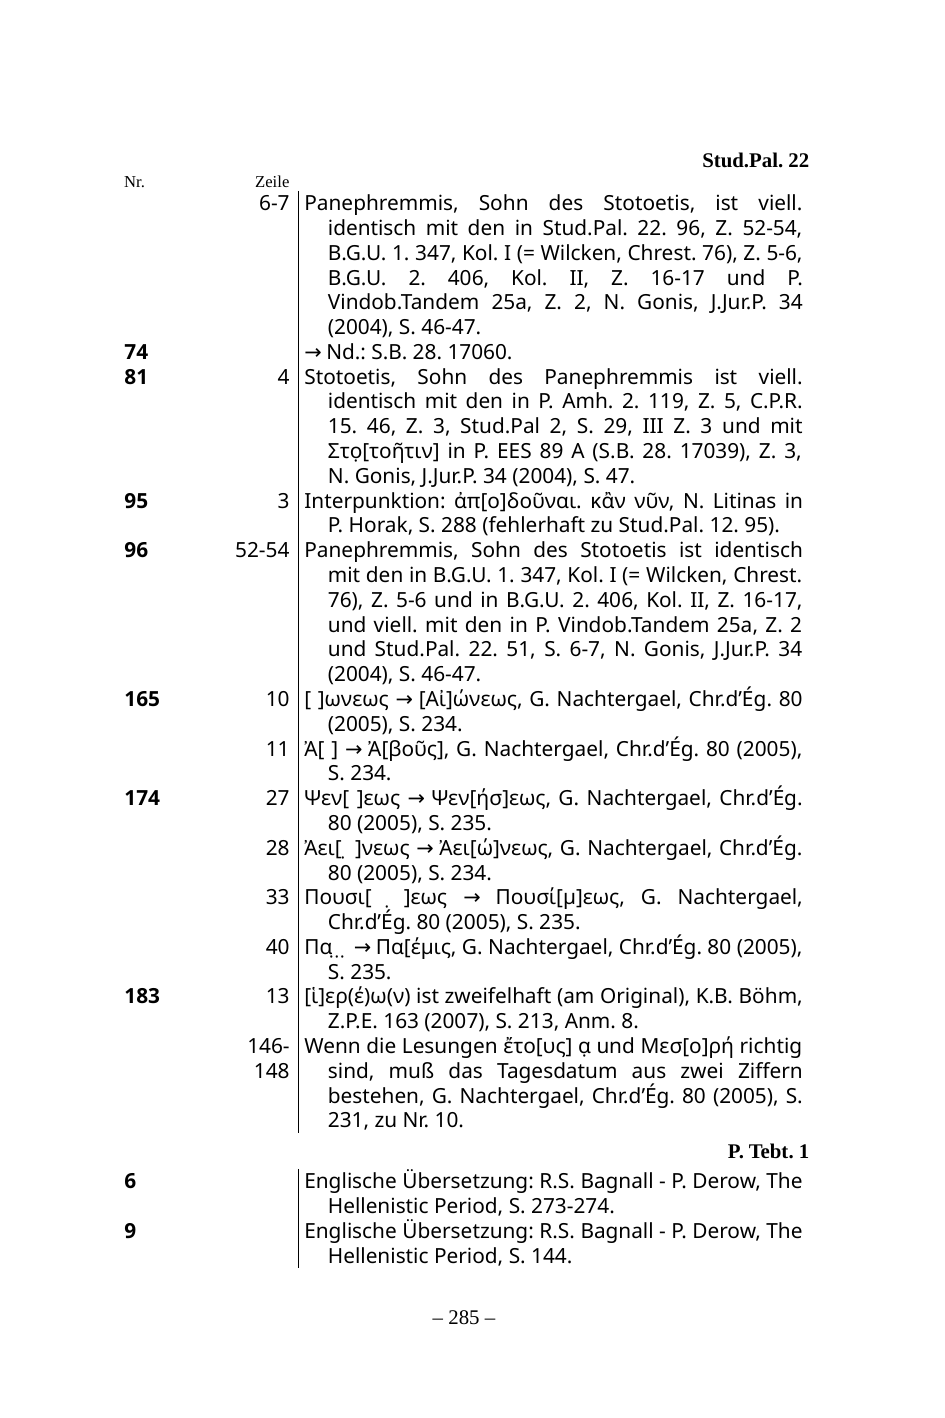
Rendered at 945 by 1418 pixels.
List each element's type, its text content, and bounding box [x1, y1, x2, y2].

table_header Englische Übersetzung: R.S. Bagnall - P. Derow, The Hellenistic Period, S. 273-274. [299, 1169, 809, 1218]
table_cell 4 [207, 364, 298, 488]
table_cell Ψεν[ ]εως → Ψεν[ήσ]εως, G. Nachtergael, Chr.d’Ég. 80 (2005), S. 235. [299, 786, 809, 835]
table_cell [118, 736, 207, 786]
table_cell Panephremmis, Sohn des Stotoetis ist identisch mit den in B.G.U. 1. 347, Kol. I (= Wilcken, Chrest. 76), Z. 5-6 und in B.G.U. 2. 406, Kol. II, Z. 16-17, und viell. mit den in P. Vindob.Tandem 25a, Z. 2 und Stud.Pal. 22. 51, S. 6-7, N. Gonis, J.Jur.P. 34 (2004), S. 46-47. [299, 538, 809, 687]
table_cell [ἱ]ερ(έ)ω(ν) ist zweifelhaft (am Original), K.B. Böhm, Z.P.E. 163 (2007), S. 213, Anm. 8. [299, 984, 809, 1034]
table_cell 40 [207, 935, 298, 984]
table_cell 9 [118, 1219, 298, 1268]
subtitle P. Tebt. 1 [118, 1139, 809, 1163]
table_cell 6-7 [207, 191, 298, 339]
table_cell [ ]ωνεως → [Αἰ]ώνεως, G. Nachtergael, Chr.d’Ég. 80 (2005), S. 234. [299, 687, 809, 736]
table_cell [118, 835, 207, 885]
table_cell Stotoetis, Sohn des Panephremmis ist viell. identisch mit den in P. Amh. 2. 119, Z. 5, C.P.R. 15. 46, Z. 3, Stud.Pal 2, S. 29, III Z. 3 und mit Στο̣[τοῆτιν] in P. EES 89 A (S.B. 28. 17039), Z. 3, N. Gonis, J.Jur.P. 34 (2004), S. 47. [299, 364, 809, 488]
table_cell Ἀ[ ] → Ἀ[βοῦς], G. Nachtergael, Chr.d’Ég. 80 (2005), S. 234. [299, 736, 809, 786]
table_cell Panephremmis, Sohn des Stotoetis, ist viell. identisch mit den in Stud.Pal. 22. 96, Z. 52-54, B.G.U. 1. 347, Kol. I (= Wilcken, Chrest. 76), Z. 5-6, B.G.U. 2. 406, Kol. II, Z. 16-17 und P. Vindob.Tandem 25a, Z. 2, N. Gonis, J.Jur.P. 34 (2004), S. 46-47. [299, 191, 809, 339]
table_cell 146-148 [207, 1034, 298, 1133]
table_cell 52-54 [207, 538, 298, 687]
table_cell Wenn die Lesungen ἔτο[υς] α̣ und Μεσ[ο]ρή richtig sind, muß das Tagesdatum aus zwei Ziffern bestehen, G. Nachtergael, Chr.d’Ég. 80 (2005), S. 231, zu Nr. 10. [299, 1034, 809, 1133]
table_cell Ἀει[ ̣ ]νεως → Ἀει[ώ]νεως, G. Nachtergael, Chr.d’Ég. 80 (2005), S. 234. [299, 835, 809, 885]
table_cell Πουσι[ ̣ ]εως → Πουσί[μ]εως, G. Nachtergael, Chr.d’Ég. 80 (2005), S. 235. [299, 885, 809, 934]
table_cell 96 [118, 538, 207, 687]
table_cell 11 [207, 736, 298, 786]
table_cell 3 [207, 488, 298, 538]
table_cell 174 [118, 786, 207, 835]
table_header 6 [118, 1169, 298, 1218]
table_cell 81 [118, 364, 207, 488]
table_cell Englische Übersetzung: R.S. Bagnall - P. Derow, The Hellenistic Period, S. 144. [299, 1219, 809, 1268]
table_cell 95 [118, 488, 207, 538]
table_cell 74 [118, 340, 298, 364]
table_cell [118, 191, 207, 339]
table_cell 27 [207, 786, 298, 835]
table_cell 10 [207, 687, 298, 736]
table_cell 13 [207, 984, 298, 1034]
table_cell [118, 885, 207, 934]
table_cell 28 [207, 835, 298, 885]
table_cell Πα ̣ ̣ ̣ → Πα[έμις, G. Nachtergael, Chr.d’Ég. 80 (2005), S. 235. [299, 935, 809, 984]
table_cell 165 [118, 687, 207, 736]
table_cell → Nd.: S.B. 28. 17060. [299, 340, 809, 364]
table_cell [118, 935, 207, 984]
table_cell 183 [118, 984, 207, 1034]
table_cell Interpunktion: ἀπ[ο]δοῦναι. κἂν νῦν, N. Litinas in P. Horak, S. 288 (fehlerhaft zu Stud.Pal. 12. 95). [299, 488, 809, 538]
table_cell 33 [207, 885, 298, 934]
table_cell [118, 1034, 207, 1133]
